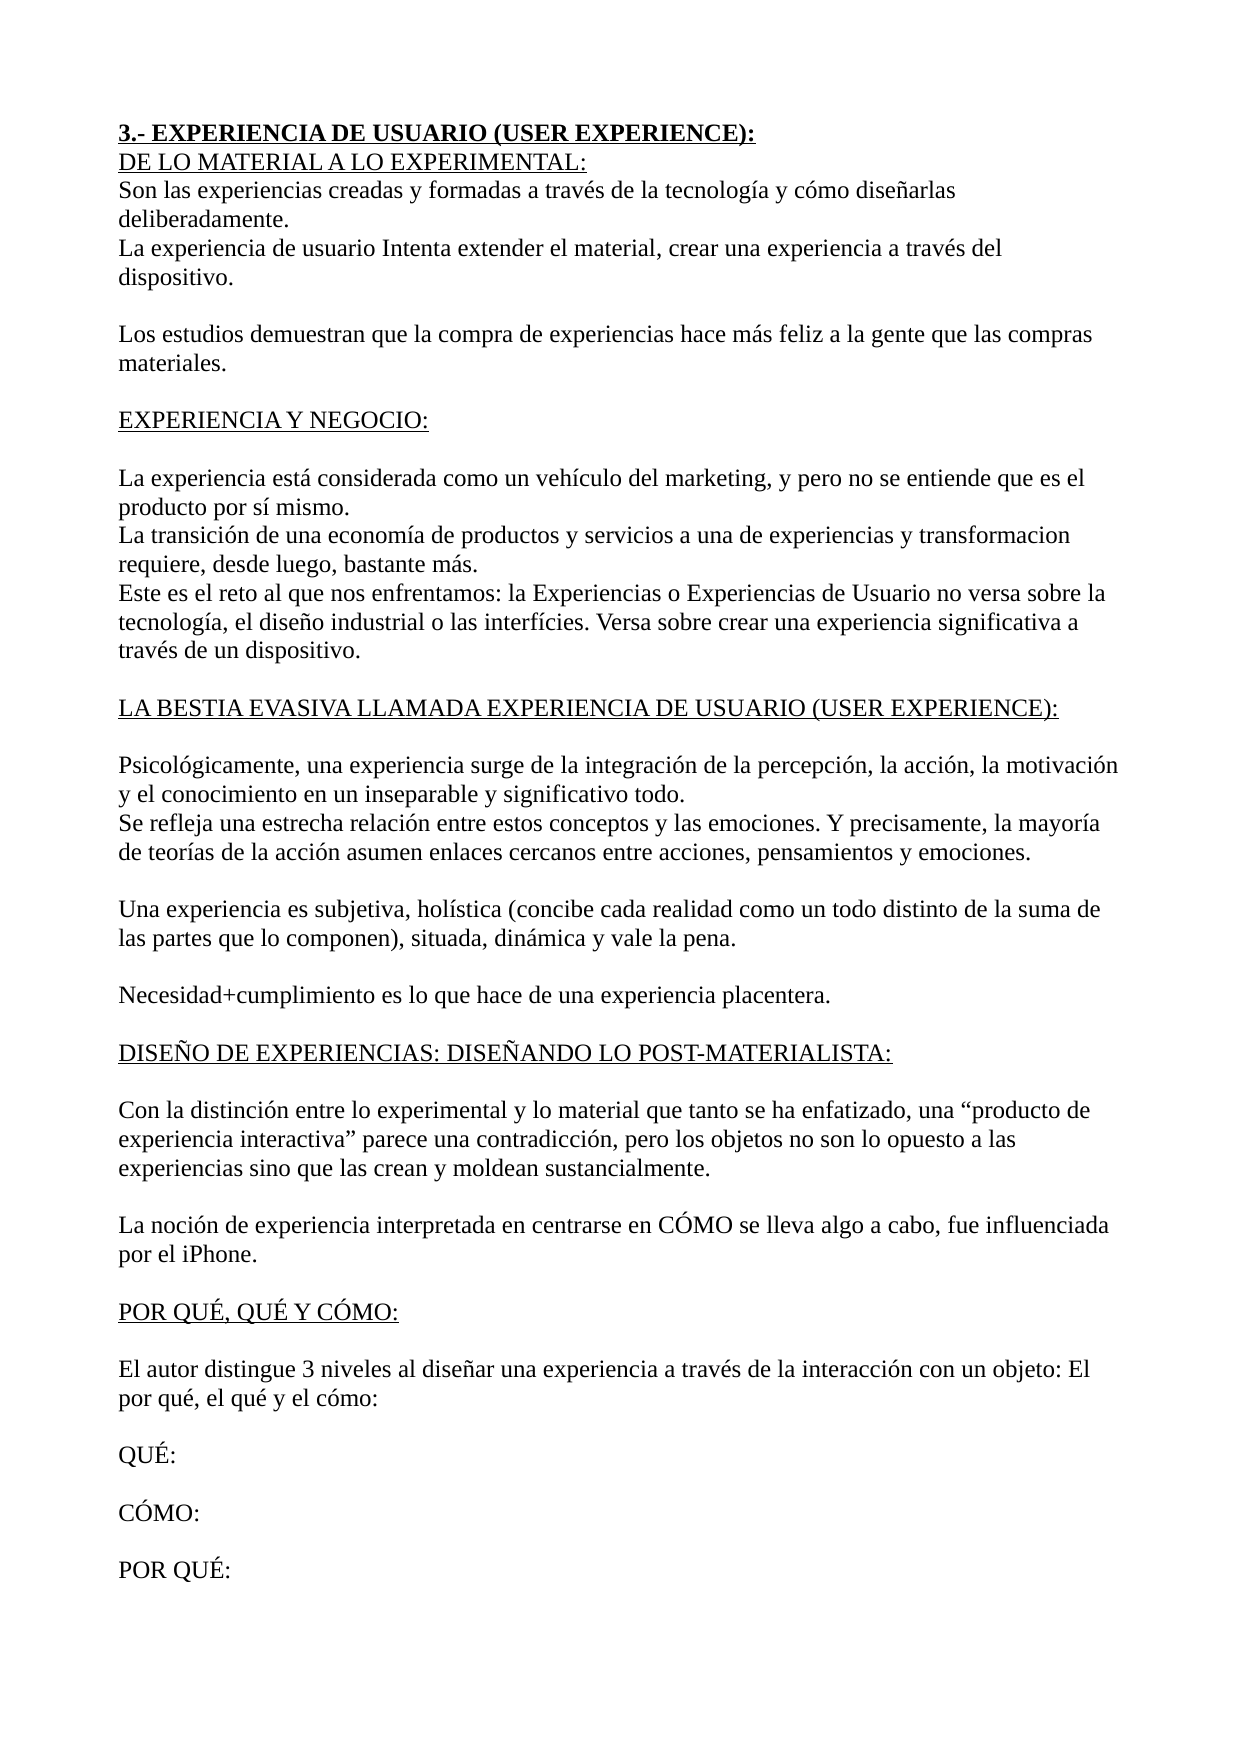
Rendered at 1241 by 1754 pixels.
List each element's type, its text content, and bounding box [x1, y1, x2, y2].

text Necesidad+cumplimiento es lo que hace de una experiencia placentera. [118, 981, 1122, 1009]
text POR QUÉ, QUÉ Y CÓMO: [118, 1297, 1122, 1326]
text POR QUÉ: [118, 1556, 1122, 1584]
text La experiencia de usuario Intenta extender el material, crear una experiencia a través del dispositivo. [118, 233, 1122, 291]
text DISEÑO DE EXPERIENCIAS: DISEÑANDO LO POST-MATERIALISTA: [118, 1038, 1122, 1067]
text CÓMO: [118, 1498, 1122, 1527]
text Este es el reto al que nos enfrentamos: la Experiencias o Experiencias de Usuario no versa sobre la tecnología, el diseño industrial o las interfícies. Versa sobre crear una experiencia significativa a través de un dispositivo. [118, 578, 1122, 664]
text La transición de una economía de productos y servicios a una de experiencias y transformacion requiere, desde luego, bastante más. [118, 521, 1122, 578]
text 3.- EXPERIENCIA DE USUARIO (USER EXPERIENCE): [118, 118, 1122, 147]
text Con la distinción entre lo experimental y lo material que tanto se ha enfatizado, una “producto de experiencia interactiva” parece una contradicción, pero los objetos no son lo opuesto a las experiencias sino que las crean y moldean sustancialmente. [118, 1096, 1122, 1182]
text Son las experiencias creadas y formadas a través de la tecnología y cómo diseñarlas deliberadamente. [118, 176, 1122, 233]
text QUÉ: [118, 1441, 1122, 1469]
text Una experiencia es subjetiva, holística (concibe cada realidad como un todo distinto de la suma de las partes que lo componen), situada, dinámica y vale la pena. [118, 894, 1122, 952]
text Psicológicamente, una experiencia surge de la integración de la percepción, la acción, la motivación y el conocimiento en un inseparable y significativo todo. [118, 751, 1122, 808]
text La experiencia está considerada como un vehículo del marketing, y pero no se entiende que es el producto por sí mismo. [118, 463, 1122, 521]
text El autor distingue 3 niveles al diseñar una experiencia a través de la interacción con un objeto: El por qué, el qué y el cómo: [118, 1354, 1122, 1412]
text Los estudios demuestran que la compra de experiencias hace más feliz a la gente que las compras materiales. [118, 319, 1122, 377]
text LA BESTIA EVASIVA LLAMADA EXPERIENCIA DE USUARIO (USER EXPERIENCE): [118, 693, 1122, 722]
text EXPERIENCIA Y NEGOCIO: [118, 406, 1122, 434]
text DE LO MATERIAL A LO EXPERIMENTAL: [118, 147, 1122, 176]
text Se refleja una estrecha relación entre estos conceptos y las emociones. Y precisamente, la mayoría de teorías de la acción asumen enlaces cercanos entre acciones, pensamientos y emociones. [118, 808, 1122, 866]
text La noción de experiencia interpretada en centrarse en CÓMO se lleva algo a cabo, fue influenciada por el iPhone. [118, 1211, 1122, 1268]
